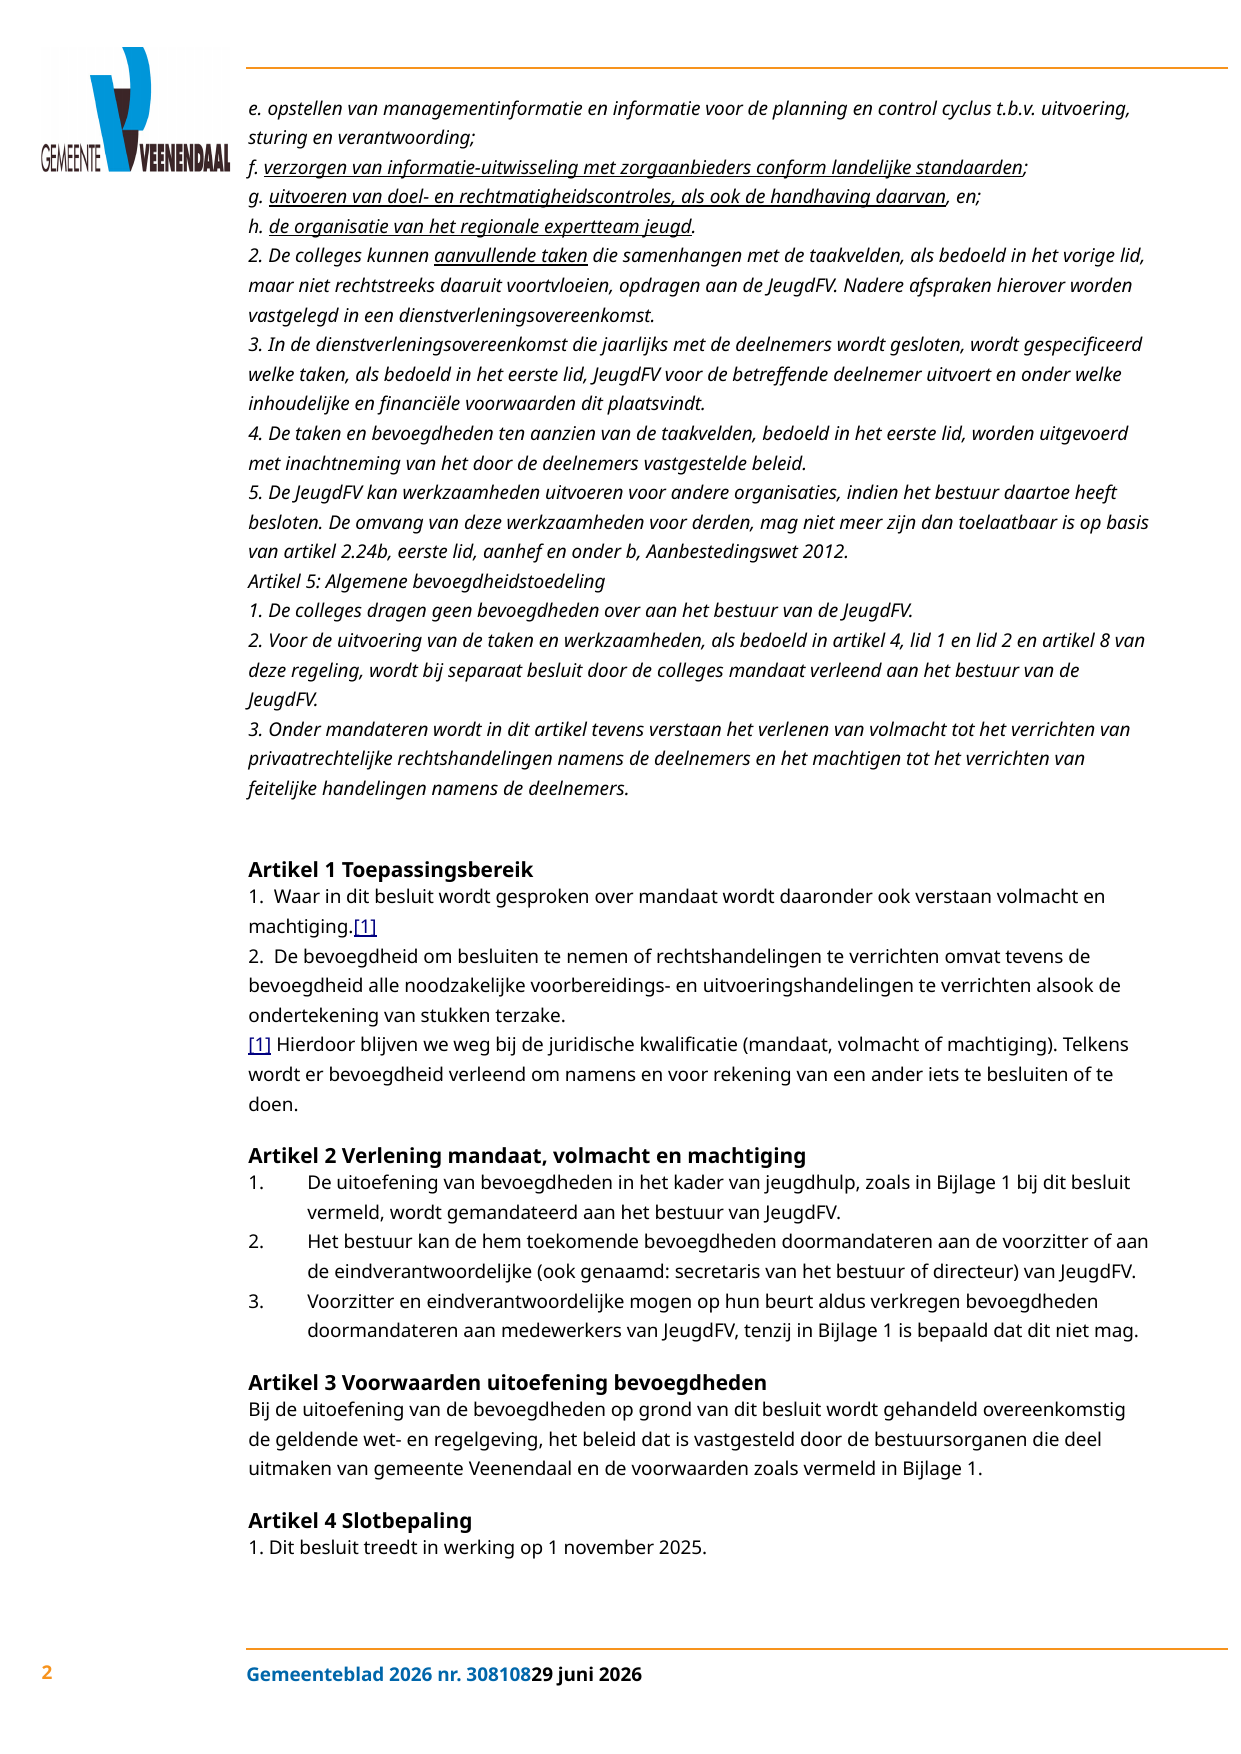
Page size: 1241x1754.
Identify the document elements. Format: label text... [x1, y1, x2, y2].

text Artikel 2 Verlening mandaat, volmacht en machtiging [248, 1141, 1152, 1169]
text 1. Waar in dit besluit wordt gesproken over mandaat wordt daaronder ook verstaan volmacht en machtiging.[1] [248, 884, 1152, 939]
text e. opstellen van managementinformatie en informatie voor de planning en control cyclus t.b.v. uitvoering, sturing en verantwoording; [248, 95, 1152, 150]
list Voorzitter en eindverantwoordelijke mogen op hun beurt aldus verkregen bevoegdheden doormandateren aan medewerkers van JeugdFV, tenzij in Bijlage 1 is bepaald dat dit niet mag. [248, 1288, 1152, 1343]
text Artikel 1 Toepassingsbereik [248, 855, 1152, 884]
list De uitoefening van bevoegdheden in het kader van jeugdhulp, zoals in Bijlage 1 bij dit besluit vermeld, wordt gemandateerd aan het bestuur van JeugdFV. [248, 1169, 1152, 1225]
picture [123, 47, 231, 172]
text f. verzorgen van informatie-uitwisseling met zorgaanbieders conform landelijke standaarden; [248, 154, 1152, 180]
text 3. Onder mandateren wordt in dit artikel tevens verstaan het verlenen van volmacht tot het verrichten van privaatrechtelijke rechtshandelingen namens de deelnemers en het machtigen tot het verrichten van feitelijke handelingen namens de deelnemers. [248, 716, 1152, 801]
list Het bestuur kan de hem toekomende bevoegdheden doormandateren aan de voorzitter of aan de eindverantwoordelijke (ook genaamd: secretaris van het bestuur of directeur) van JeugdFV. [248, 1229, 1152, 1284]
text Artikel 5: Algemene bevoegdheidstoedeling [248, 568, 1152, 594]
text 5. De JeugdFV kan werkzaamheden uitvoeren voor andere organisaties, indien het bestuur daartoe heeft besloten. De omvang van deze werkzaamheden voor derden, mag niet meer zijn dan toelaatbaar is op basis van artikel 2.24b, eerste lid, aanhef en onder b, Aanbestedingswet 2012. [248, 479, 1152, 564]
text [1] Hierdoor blijven we weg bij de juridische kwalificatie (mandaat, volmacht of machtiging). Telkens wordt er bevoegdheid verleend om namens en voor rekening van een ander iets te besluiten of te doen. [248, 1032, 1152, 1116]
text 1. De colleges dragen geen bevoegdheden over aan het bestuur van de JeugdFV. [248, 598, 1152, 623]
text 2. De colleges kunnen aanvullende taken die samenhangen met de taakvelden, als bedoeld in het vorige lid, maar niet rechtstreeks daaruit voortvloeien, opdragen aan de JeugdFV. Nadere afspraken hierover worden vastgelegd in een dienstverleningsovereenkomst. [248, 243, 1152, 328]
text Artikel 3 Voorwaarden uitoefening bevoegdheden [248, 1368, 1152, 1396]
text 2. De bevoegdheid om besluiten te nemen of rechtshandelingen te verrichten omvat tevens de bevoegdheid alle noodzakelijke voorbereidings- en uitvoeringshandelingen te verrichten alsook de ondertekening van stukken terzake. [248, 943, 1152, 1028]
text 2. Voor de uitvoering van de taken en werkzaamheden, als bedoeld in artikel 4, lid 1 en lid 2 en artikel 8 van deze regeling, wordt bij separaat besluit door de colleges mandaat verleend aan het bestuur van de JeugdFV. [248, 627, 1152, 712]
picture [41, 47, 130, 172]
text 3. In de dienstverleningsovereenkomst die jaarlijks met de deelnemers wordt gesloten, wordt gespecificeerd welke taken, als bedoeld in het eerste lid, JeugdFV voor de betreffende deelnemer uitvoert en onder welke inhoudelijke en financiële voorwaarden dit plaatsvindt. [248, 331, 1152, 416]
text 4. De taken en bevoegdheden ten aanzien van de taakvelden, bedoeld in het eerste lid, worden uitgevoerd met inachtneming van het door de deelnemers vastgestelde beleid. [248, 420, 1152, 476]
text g. uitvoeren van doel- en rechtmatigheidscontroles, als ook de handhaving daarvan, en; [248, 183, 1152, 209]
text h. de organisatie van het regionale expertteam jeugd. [248, 213, 1152, 239]
text 1. Dit besluit treedt in werking op 1 november 2025. [248, 1534, 1152, 1560]
text Bij de uitoefening van de bevoegdheden op grond van dit besluit wordt gehandeld overeenkomstig de geldende wet- en regelgeving, het beleid dat is vastgesteld door de bestuursorganen die deel uitmaken van gemeente Veenendaal en de voorwaarden zoals vermeld in Bijlage 1. [248, 1396, 1152, 1481]
text Artikel 4 Slotbepaling [248, 1506, 1152, 1534]
